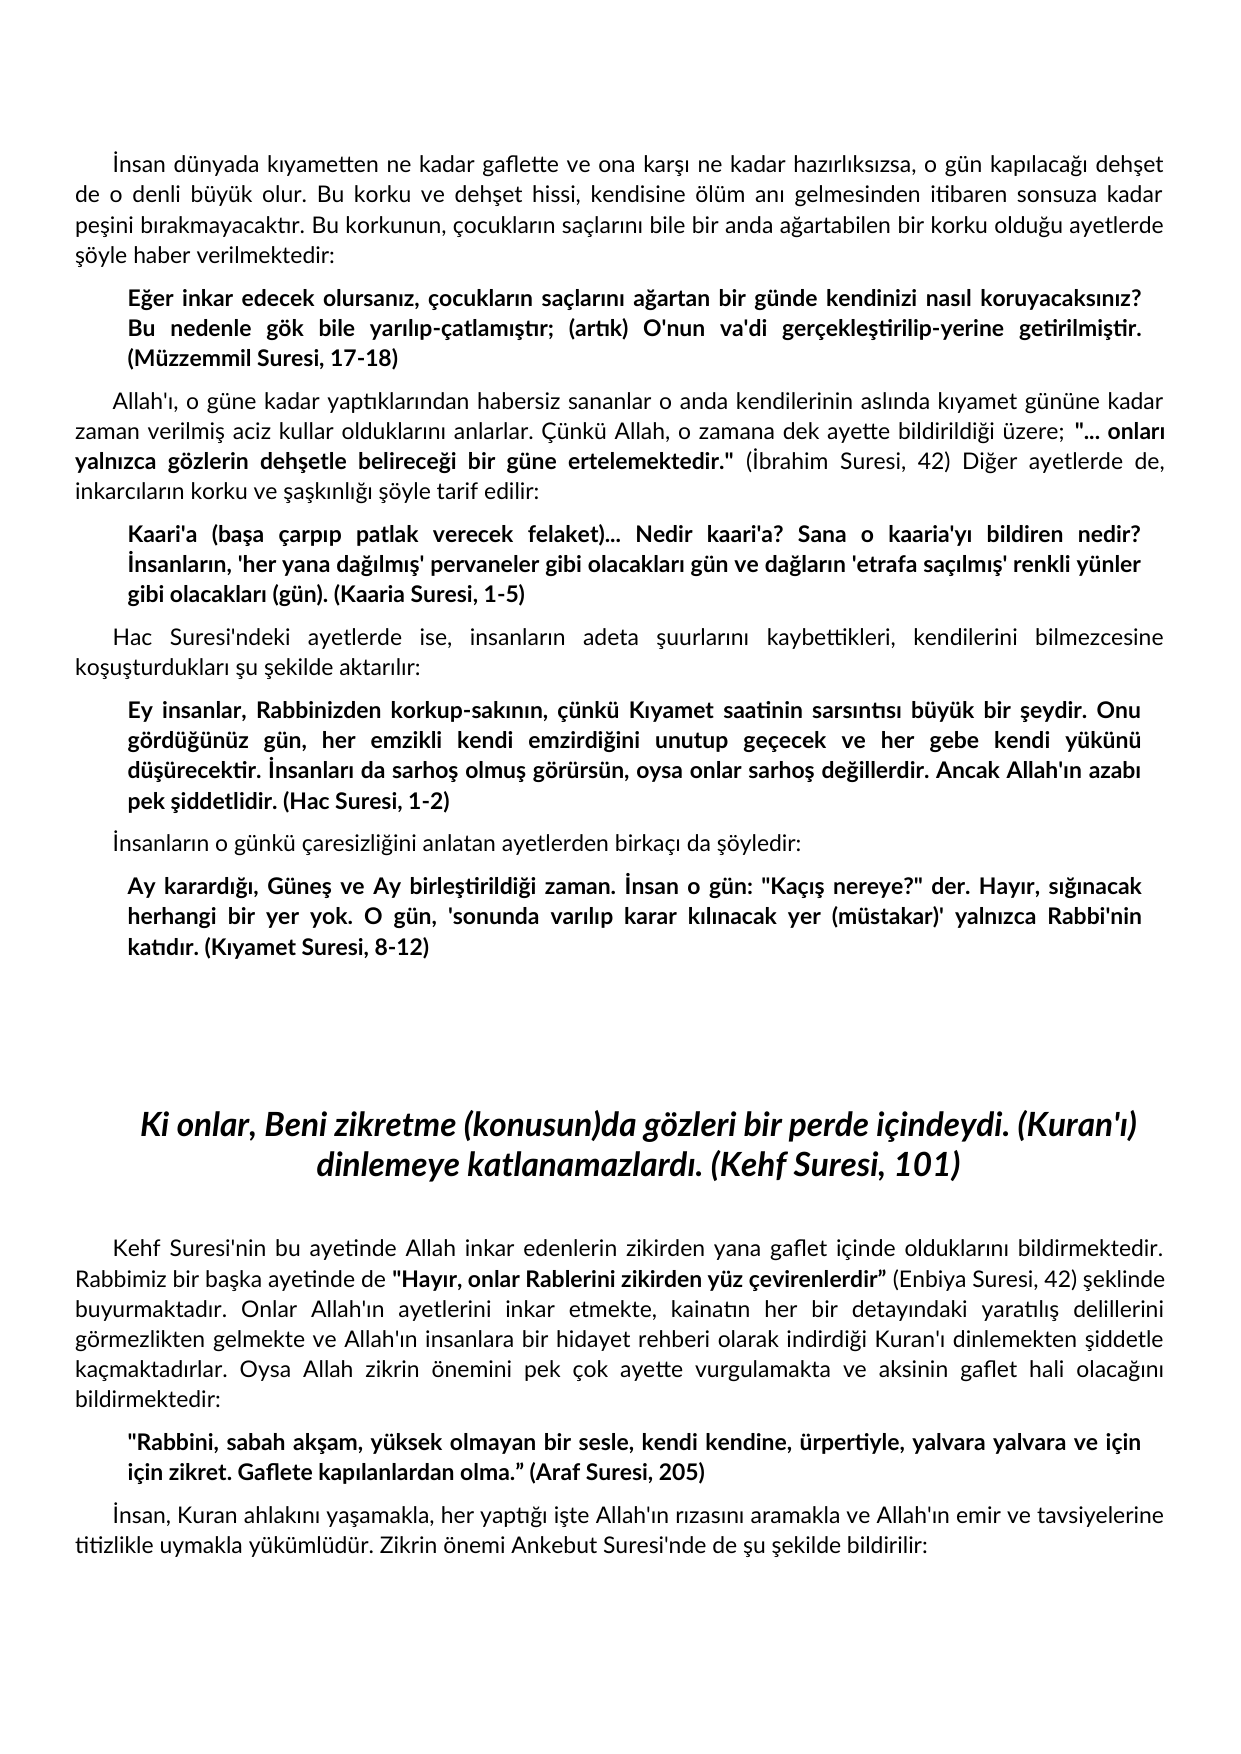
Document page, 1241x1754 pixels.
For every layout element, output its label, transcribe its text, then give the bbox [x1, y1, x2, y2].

text Kaari'a (başa çarpıp patlak verecek felaket)... Nedir kaari'a? Sana o kaaria'yı bildiren nedir? İnsanların, 'her yana dağılmış' pervaneler gibi olacakları gün ve dağların 'etrafa saçılmış' renkli yünler gibi olacakları (gün). (Kaaria Suresi, 1-5) [127, 520, 1143, 608]
subtitle Ki onlar, Beni zikretme (konusun)da gözleri bir perde içindeydi. (Kuran'ı) dinlemeye katlanamazlardı. (Kehf Suresi, 101) [112, 1103, 1165, 1183]
text Hac Suresi'ndeki ayetlerde ise, insanların adeta şuurlarını kaybettikleri, kendilerini bilmezcesine koşuşturdukları şu şekilde aktarılır: [75, 623, 1165, 681]
text İnsan, Kuran ahlakını yaşamakla, her yaptığı işte Allah'ın rızasını aramakla ve Allah'ın emir ve tavsiyelerine titizlikle uymakla yükümlüdür. Zikrin önemi Ankebut Suresi'nde de şu şekilde bildirilir: [75, 1501, 1165, 1558]
text Allah'ı, o güne kadar yaptıklarından habersiz sananlar o anda kendilerinin aslında kıyamet gününe kadar zaman verilmiş aciz kullar olduklarını anlarlar. Çünkü Allah, o zamana dek ayette bildirildiği üzere; "... onları yalnızca gözlerin dehşetle belireceği bir güne ertelemektedir." (İbrahim Suresi, 42) Diğer ayetlerde de, inkarcıların korku ve şaşkınlığı şöyle tarif edilir: [75, 386, 1165, 504]
text İnsan dünyada kıyametten ne kadar gaflette ve ona karşı ne kadar hazırlıksızsa, o gün kapılacağı dehşet de o denli büyük olur. Bu korku ve dehşet hissi, kendisine ölüm anı gelmesinden itibaren sonsuza kadar peşini bırakmayacaktır. Bu korkunun, çocukların saçlarını bile bir anda ağartabilen bir korku olduğu ayetlerde şöyle haber verilmektedir: [75, 150, 1165, 268]
text Ay karardığı, Güneş ve Ay birleştirildiği zaman. İnsan o gün: "Kaçış nereye?" der. Hayır, sığınacak herhangi bir yer yok. O gün, 'sonunda varılıp karar kılınacak yer (müstakar)' yalnızca Rabbi'nin katıdır. (Kıyamet Suresi, 8-12) [127, 872, 1143, 960]
text Kehf Suresi'nin bu ayetinde Allah inkar edenlerin zikirden yana gaflet içinde olduklarını bildirmektedir. Rabbimiz bir başka ayetinde de "Hayır, onlar Rablerini zikirden yüz çevirenlerdir” (Enbiya Suresi, 42) şeklinde buyurmaktadır. Onlar Allah'ın ayetlerini inkar etmekte, kainatın her bir detayındaki yaratılış delillerini görmezlikten gelmekte ve Allah'ın insanlara bir hidayet rehberi olarak indirdiği Kuran'ı dinlemekten şiddetle kaçmaktadırlar. Oysa Allah zikrin önemini pek çok ayette vurgulamakta ve aksinin gaflet hali olacağını bildirmektedir: [75, 1234, 1165, 1413]
text Ey insanlar, Rabbinizden korkup-sakının, çünkü Kıyamet saatinin sarsıntısı büyük bir şeydir. Onu gördüğünüz gün, her emzikli kendi emzirdiğini unutup geçecek ve her gebe kendi yükünü düşürecektir. İnsanları da sarhoş olmuş görürsün, oysa onlar sarhoş değillerdir. Ancak Allah'ın azabı pek şiddetlidir. (Hac Suresi, 1-2) [127, 696, 1143, 814]
text İnsanların o günkü çaresizliğini anlatan ayetlerden birkaçı da şöyledir: [75, 829, 1165, 857]
text Eğer inkar edecek olursanız, çocukların saçlarını ağartan bir günde kendinizi nasıl koruyacaksınız? Bu nedenle gök bile yarılıp-çatlamıştır; (artık) O'nun va'di gerçekleştirilip-yerine getirilmiştir. (Müzzemmil Suresi, 17-18) [127, 283, 1143, 371]
text "Rabbini, sabah akşam, yüksek olmayan bir sesle, kendi kendine, ürpertiyle, yalvara yalvara ve için için zikret. Gaflete kapılanlardan olma.” (Araf Suresi, 205) [127, 1428, 1143, 1486]
